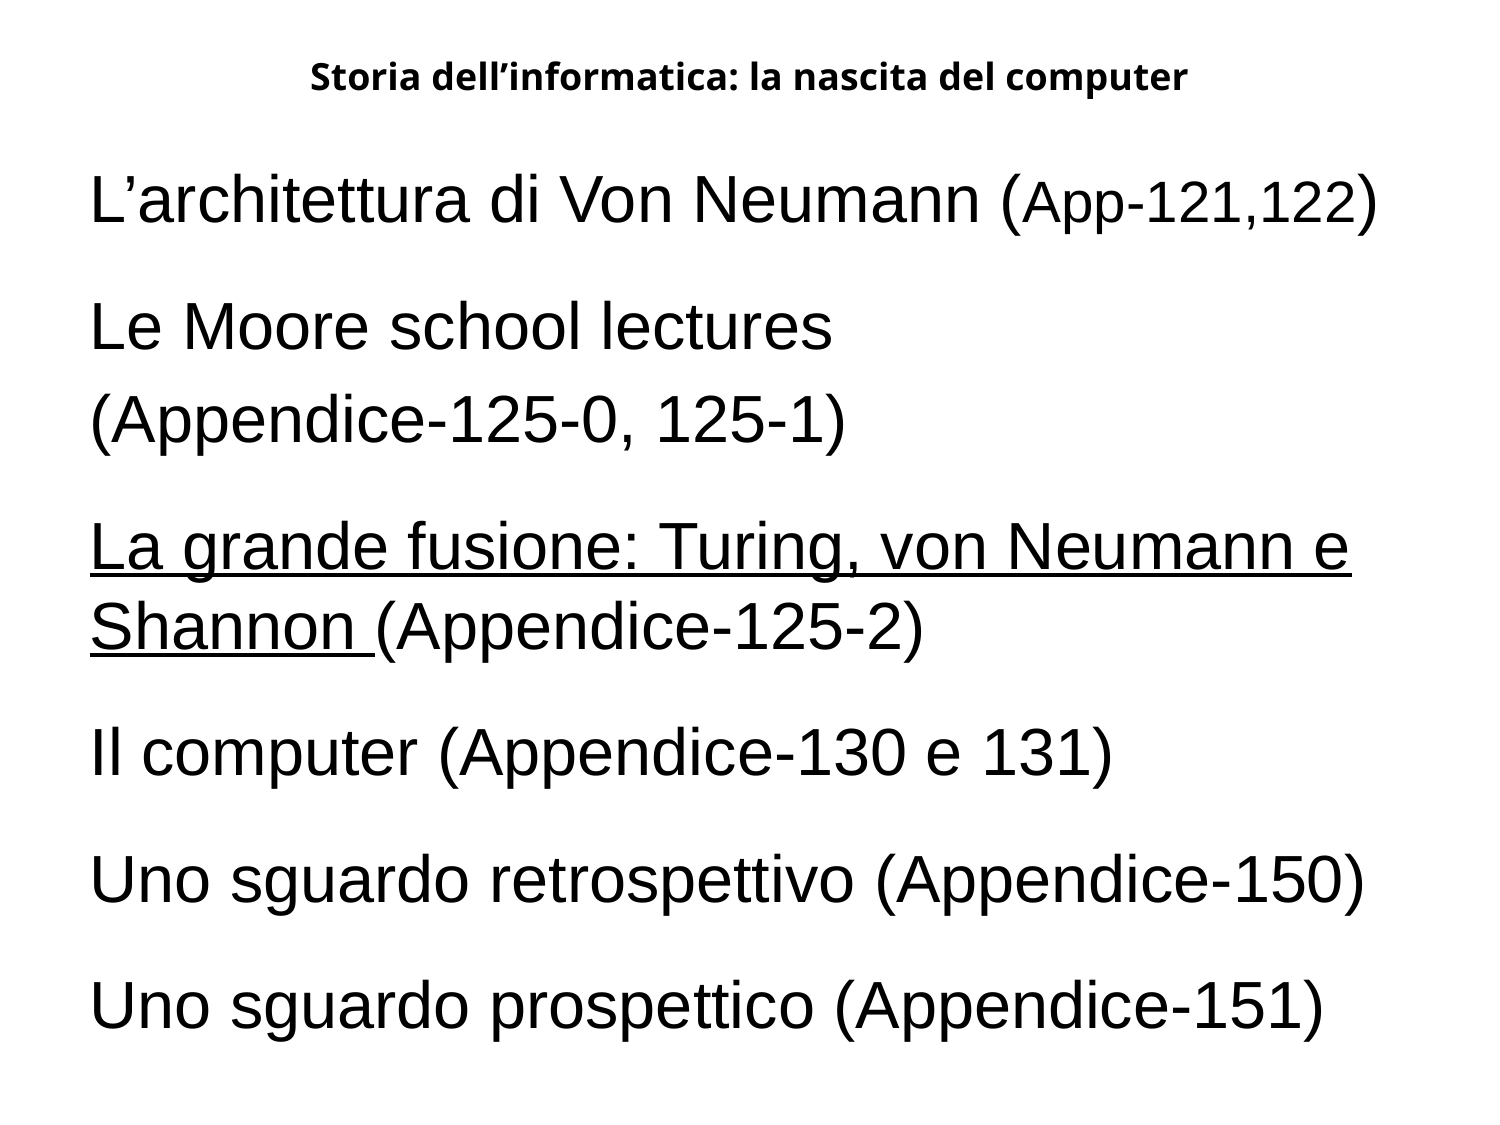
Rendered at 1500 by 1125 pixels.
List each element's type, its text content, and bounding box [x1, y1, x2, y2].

list L’architettura di Von Neumann (App-121,122) Le Moore school lectures (Appendice-125-0, 125-1) La grande fusione: Turing, von Neumann e Shannon (Appendice-125-2) Il computer (Appendice-130 e 131) Uno sguardo retrospettivo (Appendice-150) Uno sguardo prospettico (Appendice-151) [75, 148, 1425, 1035]
title Storia dell’informatica: la nascita del computer [75, 45, 1425, 114]
